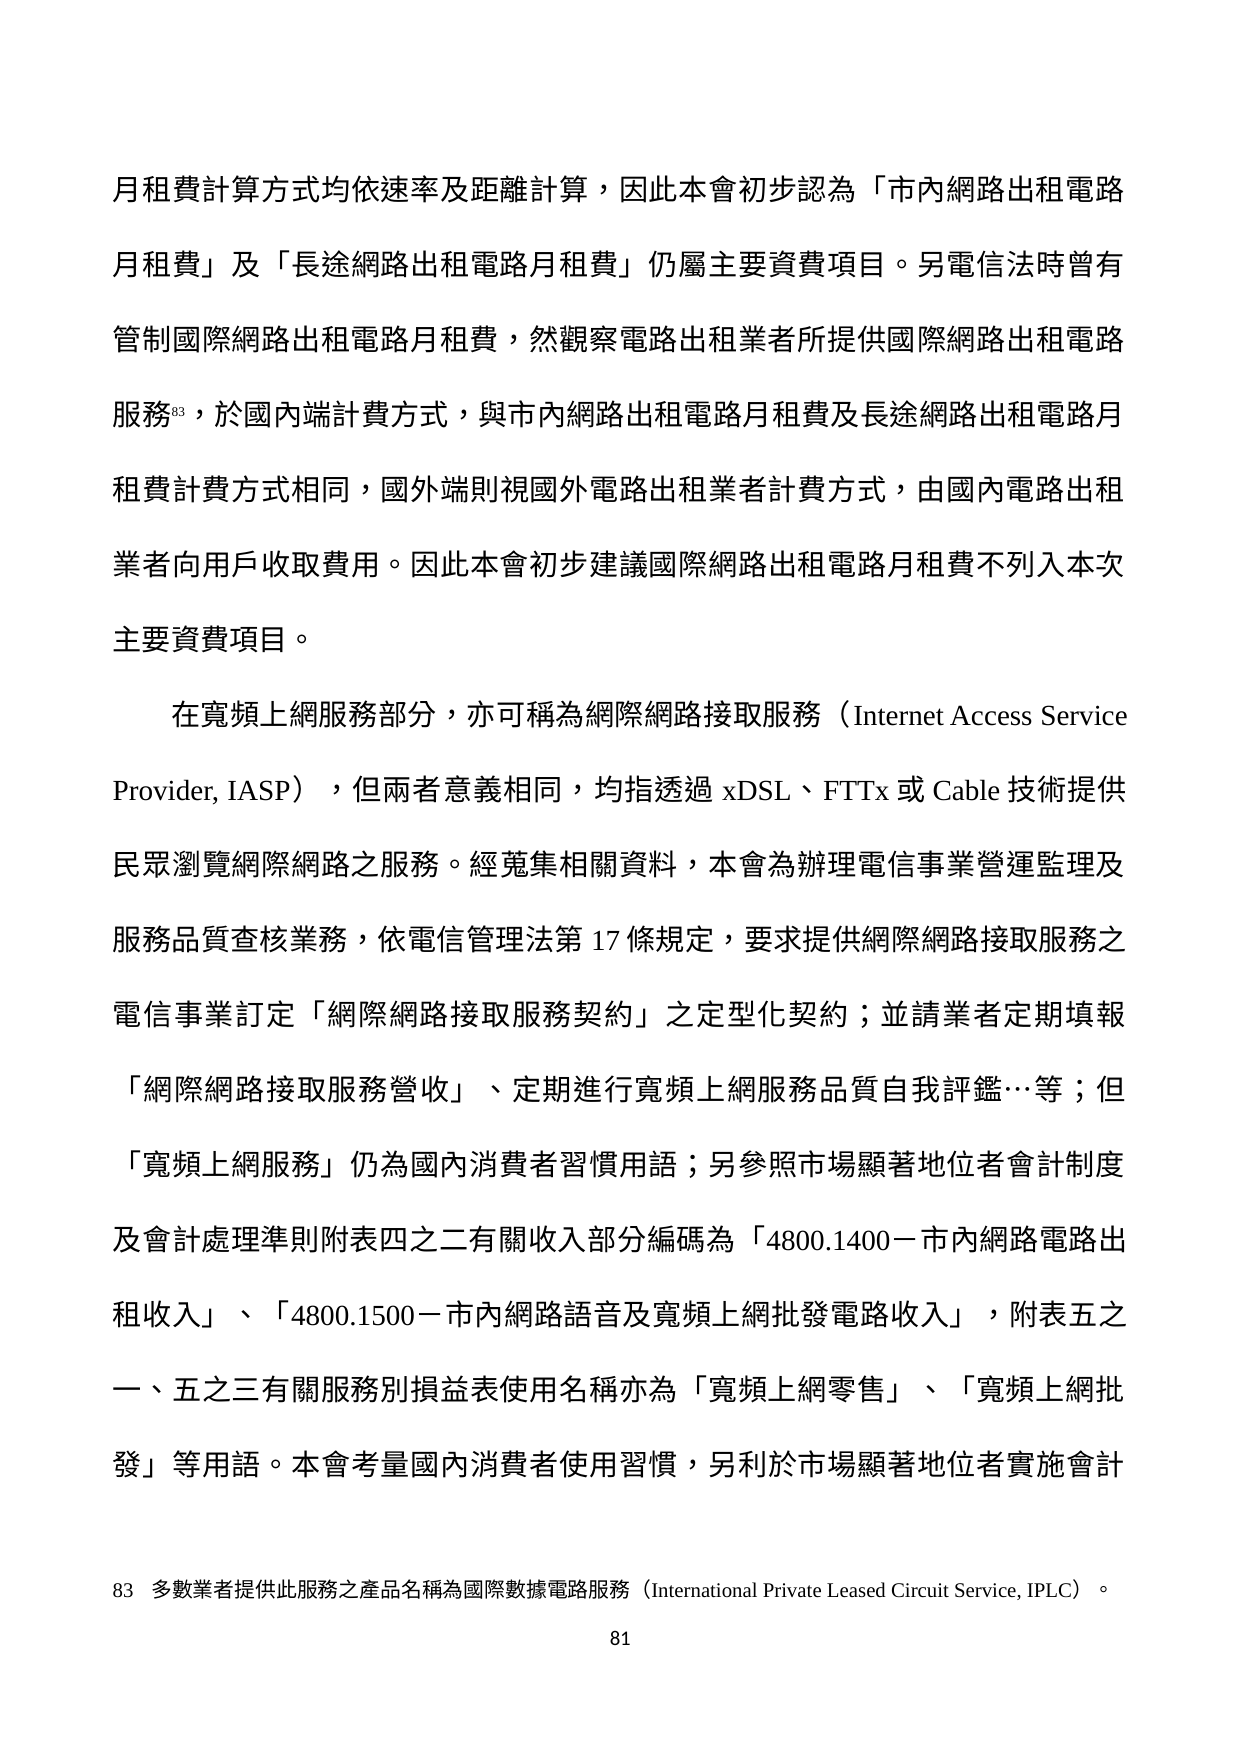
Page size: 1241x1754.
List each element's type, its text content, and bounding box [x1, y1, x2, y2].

text 月租費計算方式均依速率及距離計算，因此本會初步認為「市內網路出租電路月租費」及「長途網路出租電路月租費」仍屬主要資費項目。另電信法時曾有管制國際網路出租電路月租費，然觀察電路出租業者所提供國際網路出租電路服務，於國內端計費方式，與市內網路出租電路月租費及長途網路出租電路月租費計費方式相同，國外端則視國外電路出租業者計費方式，由國內電路出租業者向用戶收取費用。因此本會初步建議國際網路出租電路月租費不列入本次主要資費項目。 [112, 150, 1128, 675]
text 多數業者提供此服務之產品名稱為國際數據電路服務（International Private Leased Circuit Service, IPLC）。 [112, 1574, 1128, 1604]
text 在寬頻上網服務部分，亦可稱為網際網路接取服務（Internet Access Service Provider, IASP），但兩者意義相同，均指透過xDSL、FTTx或Cable技術提供民眾瀏覽網際網路之服務。經蒐集相關資料，本會為辦理電信事業營運監理及服務品質查核業務，依電信管理法第17條規定，要求提供網際網路接取服務之電信事業訂定「網際網路接取服務契約」之定型化契約；並請業者定期填報「網際網路接取服務營收」、定期進行寬頻上網服務品質自我評鑑…等；但「寬頻上網服務」仍為國內消費者習慣用語；另參照市場顯著地位者會計制度及會計處理準則附表四之二有關收入部分編碼為「4800.1400－市內網路電路出租收入」、「4800.1500－市內網路語音及寬頻上網批發電路收入」，附表五之一、五之三有關服務別損益表使用名稱亦為「寬頻上網零售」、「寬頻上網批發」等用語。本會考量國內消費者使用習慣，另利於市場顯著地位者實施會計 [112, 675, 1128, 1500]
